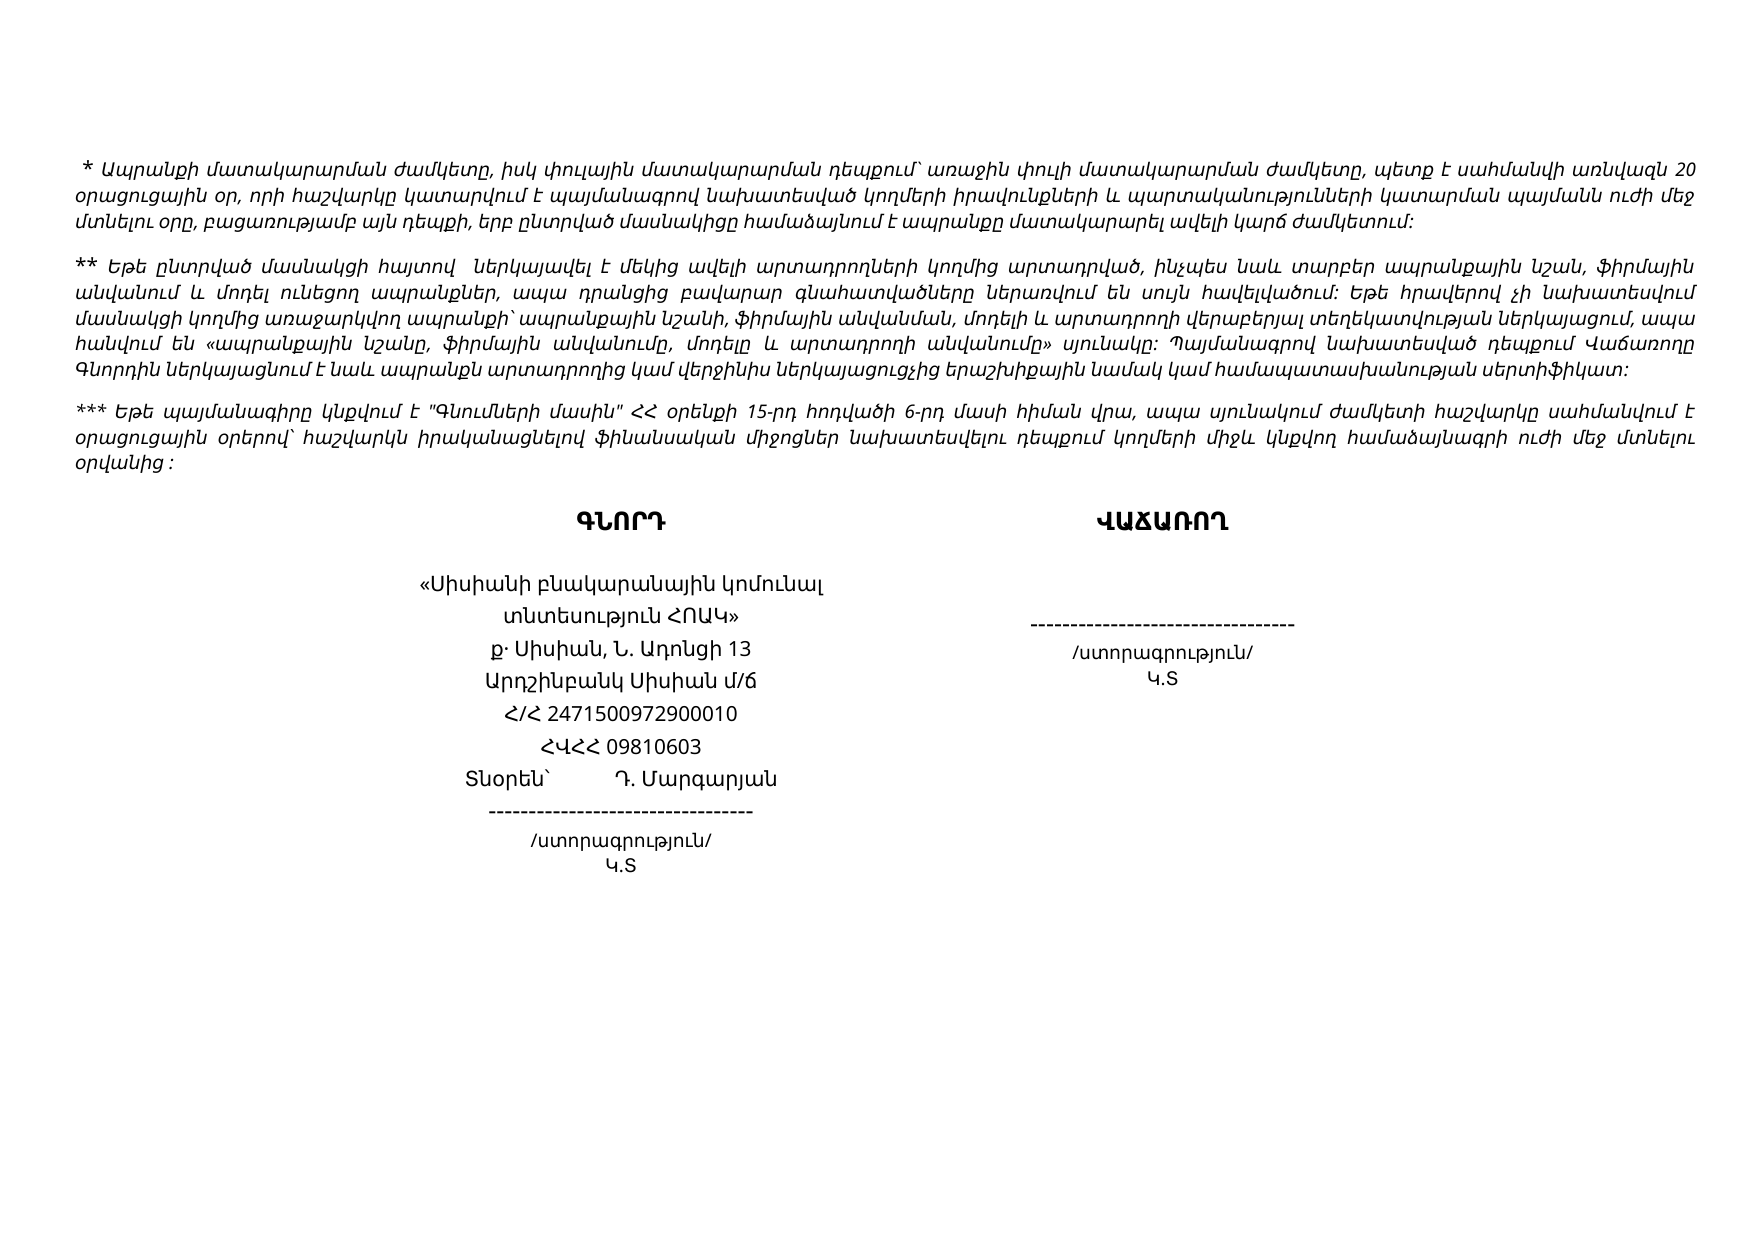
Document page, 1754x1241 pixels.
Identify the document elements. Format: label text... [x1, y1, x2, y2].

text *** Եթե պայմանագիրը կնքվում է "Գնումների մասին" ՀՀ օրենքի 15-րդ հոդվածի 6-րդ մասի հիման վրա, ապա սյունակում ժամկետի հաշվարկը սահմանվում է օրացուցային օրերով՝ հաշվարկն իրականացնելով ֆինանսական միջոցներ նախատեսվելու դեպքում կողմերի միջև կնքվող համաձայնագրի ուժի մեջ մտնելու օրվանից : [75, 398, 1698, 475]
table_header ԳՆՈՐԴ «Սիսիանի բնակարանային կոմունալ տնտեսություն ՀՈԱԿ» ք․ Սիսիան, Ն. Ադոնցի 13 Արդշինբանկ Սիսիան մ/ճ Հ/Հ 2471500972900010 ՀՎՀՀ 09810603 Տնօրեն՝ Դ. Մարգարյան --------------------------------- /ստորագրություն/ Կ.Տ [385, 504, 857, 878]
text * Ապրանքի մատակարարման ժամկետը, իսկ փուլային մատակարարման դեպքում` առաջին փուլի մատակարարման ժամկետը, պետք է սահմանվի առնվազն 20 օրացուցային օր, որի հաշվարկը կատարվում է պայմանագրով նախատեսված կողմերի իրավունքների և պարտականությունների կատարման պայմանն ուժի մեջ մտնելու օրը, բացառությամբ այն դեպքի, երբ ընտրված մասնակիցը համաձայնում է ապրանքը մատակարարել ավելի կարճ ժամկետում: [75, 154, 1698, 234]
table_header ՎԱՃԱՌՈՂ --------------------------------- /ստորագրություն/ Կ.Տ [936, 504, 1389, 878]
text ** Եթե ընտրված մասնակցի հայտով ներկայավել է մեկից ավելի արտադրողների կողմից արտադրված, ինչպես նաև տարբեր ապրանքային նշան, ֆիրմային անվանում և մոդել ունեցող ապրանքներ, ապա դրանցից բավարար գնահատվածները ներառվում են սույն հավելվածում: Եթե հրավերով չի նախատեսվում մասնակցի կողմից առաջարկվող ապրանքի՝ ապրանքային նշանի, ֆիրմային անվանման, մոդելի և արտադրողի վերաբերյալ տեղեկատվության ներկայացում, ապա հանվում են «ապրանքային նշանը, ֆիրմային անվանումը, մոդելը և արտադրողի անվանումը» սյունակը: Պայմանագրով նախատեսված դեպքում Վաճառողը Գնորդին ներկայացնում է նաև ապրանքն արտադրողից կամ վերջինիս ներկայացուցչից երաշխիքային նամակ կամ համապատասխանության սերտիֆիկատ: [75, 251, 1698, 381]
table_header [857, 504, 936, 878]
